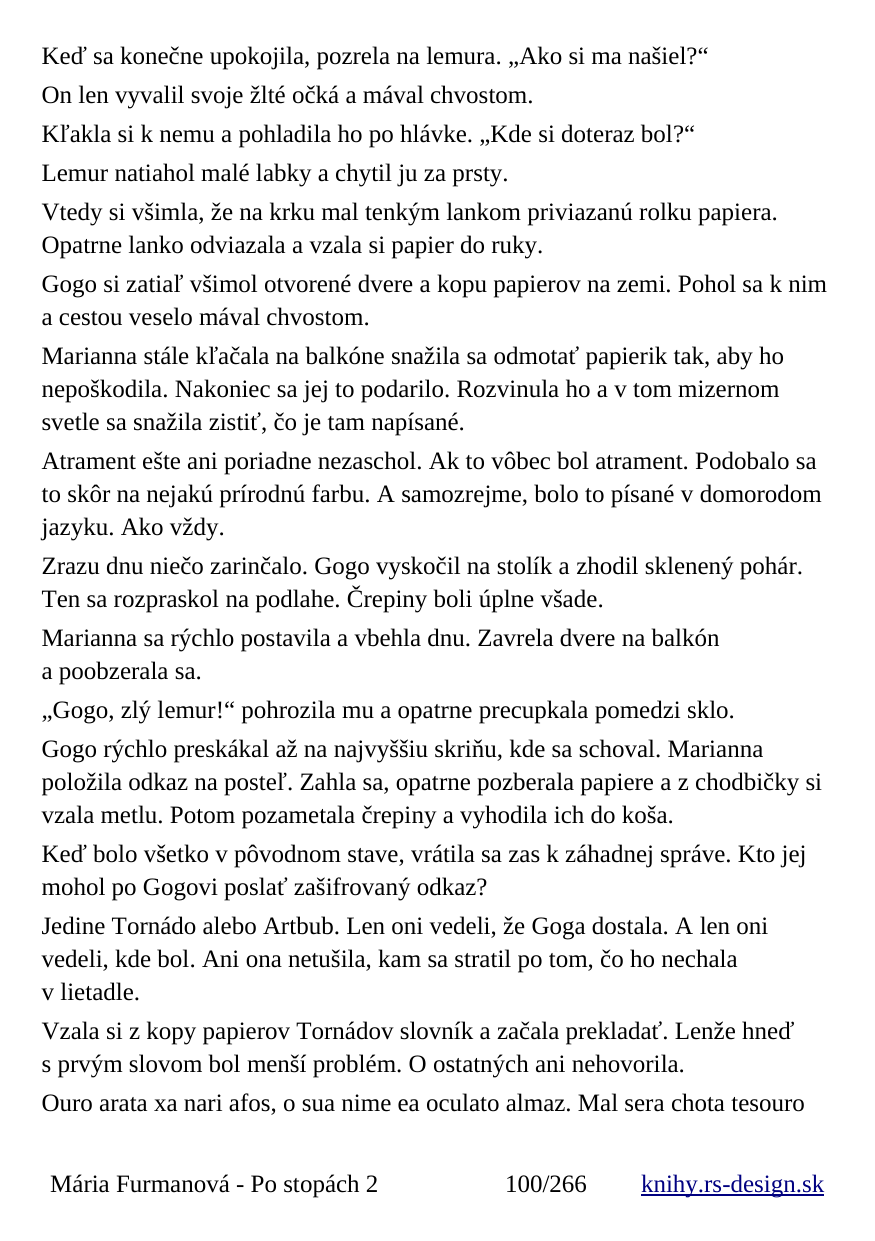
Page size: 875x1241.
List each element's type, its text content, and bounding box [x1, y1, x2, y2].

text Marianna sa rýchlo postavila a vbehla dnu. Zavrela dvere na balkón a poobzerala sa. [41, 623, 833, 685]
text Vzala si z kopy papierov Tornádov slovník a začala prekladať. Lenže hneď s prvým slovom bol menší problém. O ostatných ani nehovorila. [41, 1016, 833, 1078]
text Ouro arata xa nari afos, o sua nime ea oculato almaz. Mal sera chota tesouro [41, 1088, 833, 1117]
text Gogo rýchlo preskákal až na najvyššiu skriňu, kde sa schoval. Marianna položila odkaz na posteľ. Zahla sa, opatrne pozberala papiere a z chodbičky si vzala metlu. Potom pozametala črepiny a vyhodila ich do koša. [41, 734, 833, 829]
text On len vyvalil svoje žlté očká a mával chvostom. [41, 80, 833, 109]
text Gogo si zatiaľ všimol otvorené dvere a kopu papierov na zemi. Pohol sa k nim a cestou veselo mával chvostom. [41, 269, 833, 331]
text Keď bolo všetko v pôvodnom stave, vrátila sa zas k záhadnej správe. Kto jej mohol po Gogovi poslať zašifrovaný odkaz? [41, 839, 833, 901]
text Vtedy si všimla, že na krku mal tenkým lankom priviazanú rolku papiera. Opatrne lanko odviazala a vzala si papier do ruky. [41, 197, 833, 259]
text Jedine Tornádo alebo Artbub. Len oni vedeli, že Goga dostala. A len oni vedeli, kde bol. Ani ona netušila, kam sa stratil po tom, čo ho nechala v lietadle. [41, 911, 833, 1006]
text Zrazu dnu niečo zarinčalo. Gogo vyskočil na stolík a zhodil sklenený pohár. Ten sa rozpraskol na podlahe. Črepiny boli úplne všade. [41, 551, 833, 613]
text Lemur natiahol malé labky a chytil ju za prsty. [41, 158, 833, 187]
text „Gogo, zlý lemur!“ pohrozila mu a opatrne precupkala pomedzi sklo. [41, 695, 833, 724]
text Kľakla si k nemu a pohladila ho po hlávke. „Kde si doteraz bol?“ [41, 119, 833, 148]
text Atrament ešte ani poriadne nezaschol. Ak to vôbec bol atrament. Podobalo sa to skôr na nejakú prírodnú farbu. A samozrejme, bolo to písané v domorodom jazyku. Ako vždy. [41, 446, 833, 541]
text Marianna stále kľačala na balkóne snažila sa odmotať papierik tak, aby ho nepoškodila. Nakoniec sa jej to podarilo. Rozvinula ho a v tom mizernom svetle sa snažila zistiť, čo je tam napísané. [41, 341, 833, 436]
text Keď sa konečne upokojila, pozrela na lemura. „Ako si ma našiel?“ [41, 41, 833, 70]
